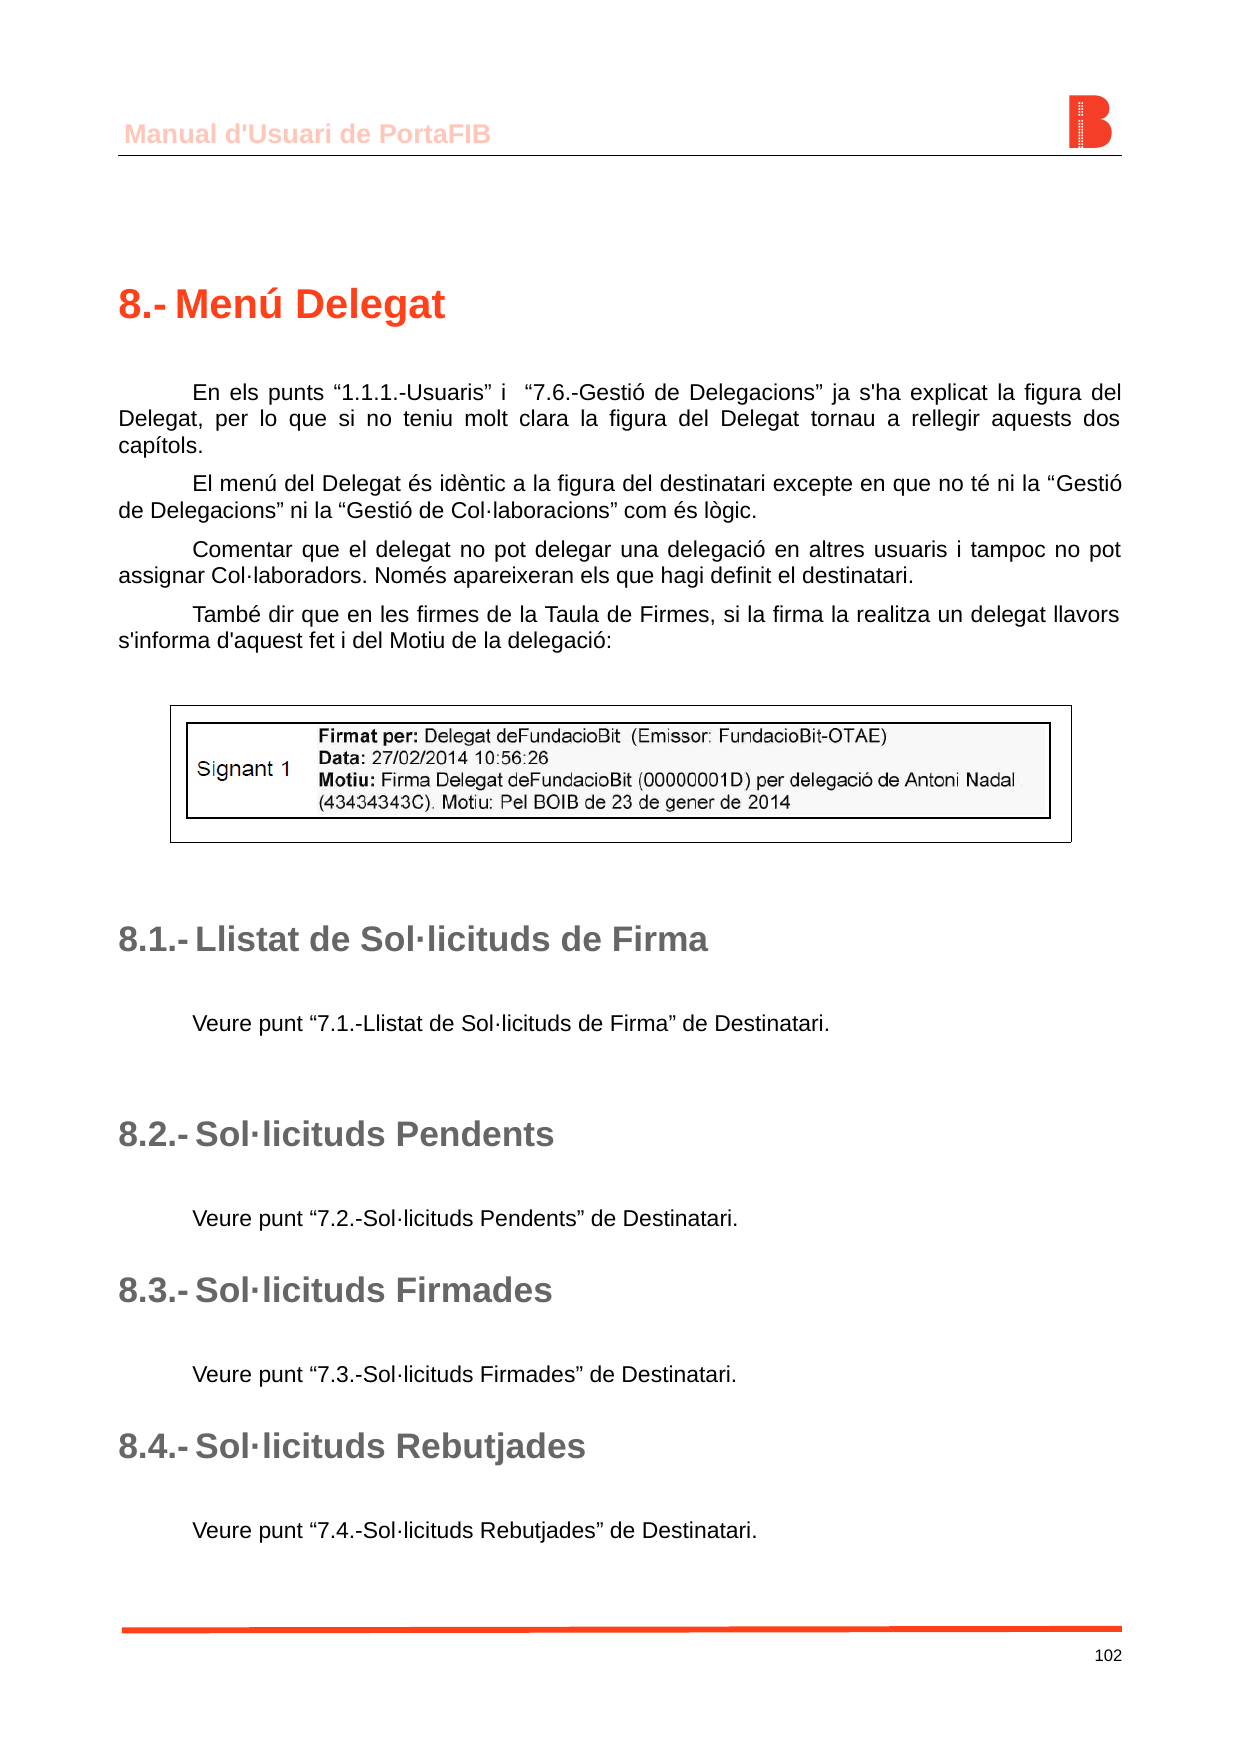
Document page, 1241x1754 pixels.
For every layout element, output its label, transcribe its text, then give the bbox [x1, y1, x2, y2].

picture [172, 707, 1068, 839]
subtitle Llistat de Sol·licituds de Firma [118, 918, 1122, 959]
text Veure punt “7.2.-Sol·licituds Pendents” de Destinatari. [118, 1205, 1122, 1231]
subtitle Sol·licituds Firmades [118, 1269, 1122, 1309]
text Veure punt “7.1.-Llistat de Sol·licituds de Firma” de Destinatari. [118, 1010, 1122, 1037]
subtitle Sol·licituds Pendents [118, 1113, 1122, 1154]
text També dir que en les firmes de la Taula de Firmes, si la firma la realitza un delegat llavors s'informa d'aquest fet i del Motiu de la delegació: [118, 601, 1122, 653]
text Veure punt “7.3.-Sol·licituds Firmades” de Destinatari. [118, 1361, 1122, 1387]
subtitle Menú Delegat [118, 279, 1122, 327]
text Comentar que el delegat no pot delegar una delegació en altres usuaris i tampoc no pot assignar Col·laboradors. Només apareixeran els que hagi definit el destinatari. [118, 536, 1122, 588]
picture [1063, 94, 1117, 150]
text Veure punt “7.4.-Sol·licituds Rebutjades” de Destinatari. [118, 1517, 1122, 1543]
subtitle Sol·licituds Rebutjades [118, 1425, 1122, 1466]
text El menú del Delegat és idèntic a la figura del destinatari excepte en que no té ni la “Gestió de Delegacions” ni la “Gestió de Col·laboracions” com és lògic. [118, 470, 1122, 523]
text En els punts “1.1.1.-Usuaris” i “7.6.-Gestió de Delegacions” ja s'ha explicat la figura del Delegat, per lo que si no teniu molt clara la figura del Delegat tornau a rellegir aquests dos capítols. [118, 379, 1122, 458]
